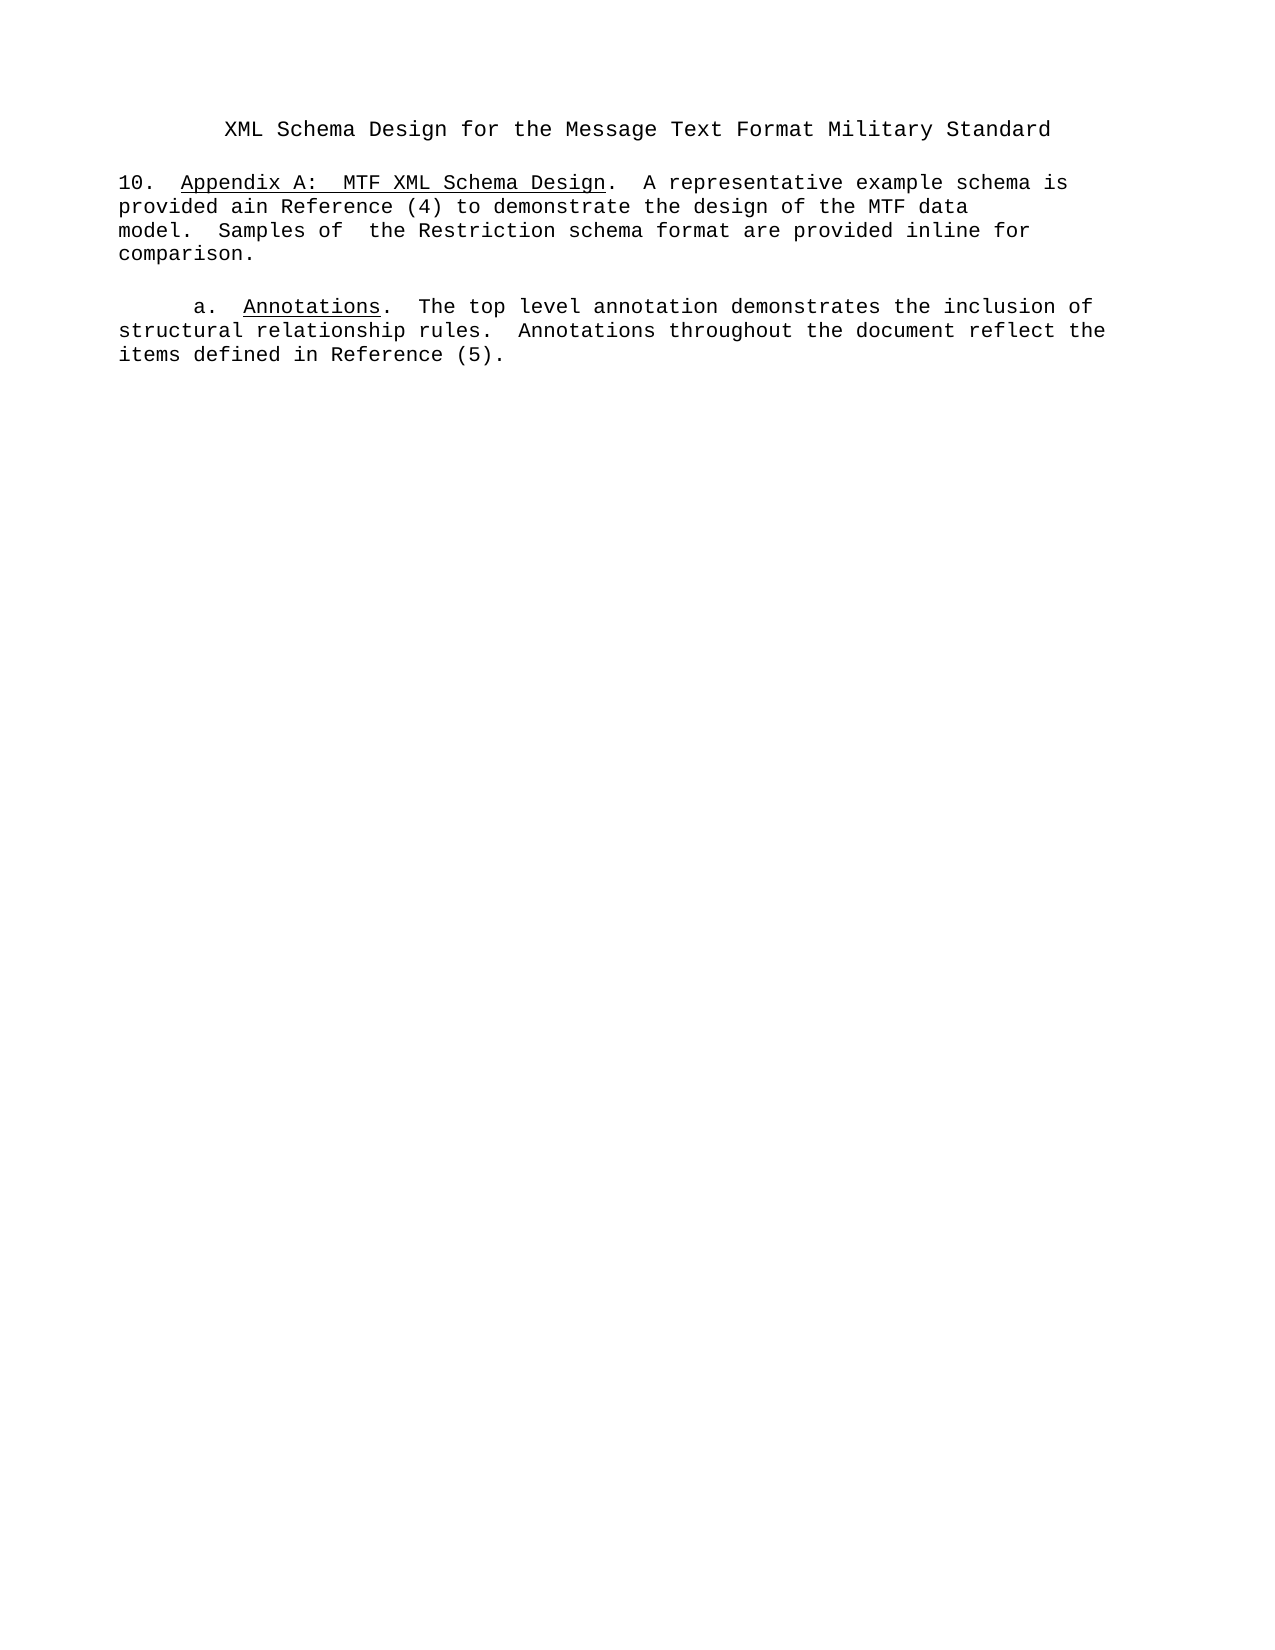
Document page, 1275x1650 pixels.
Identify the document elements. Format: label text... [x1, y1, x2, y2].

text a. Annotations. The top level annotation demonstrates the inclusion of structural relationship rules. Annotations throughout the document reflect the items defined in Reference (5). [118, 296, 1157, 367]
text 10. Appendix A: MTF XML Schema Design. A representative example schema is provided ain Reference (4) to demonstrate the design of the MTF data model. Samples of the Restriction schema format are provided inline for comparison. [118, 172, 1157, 267]
